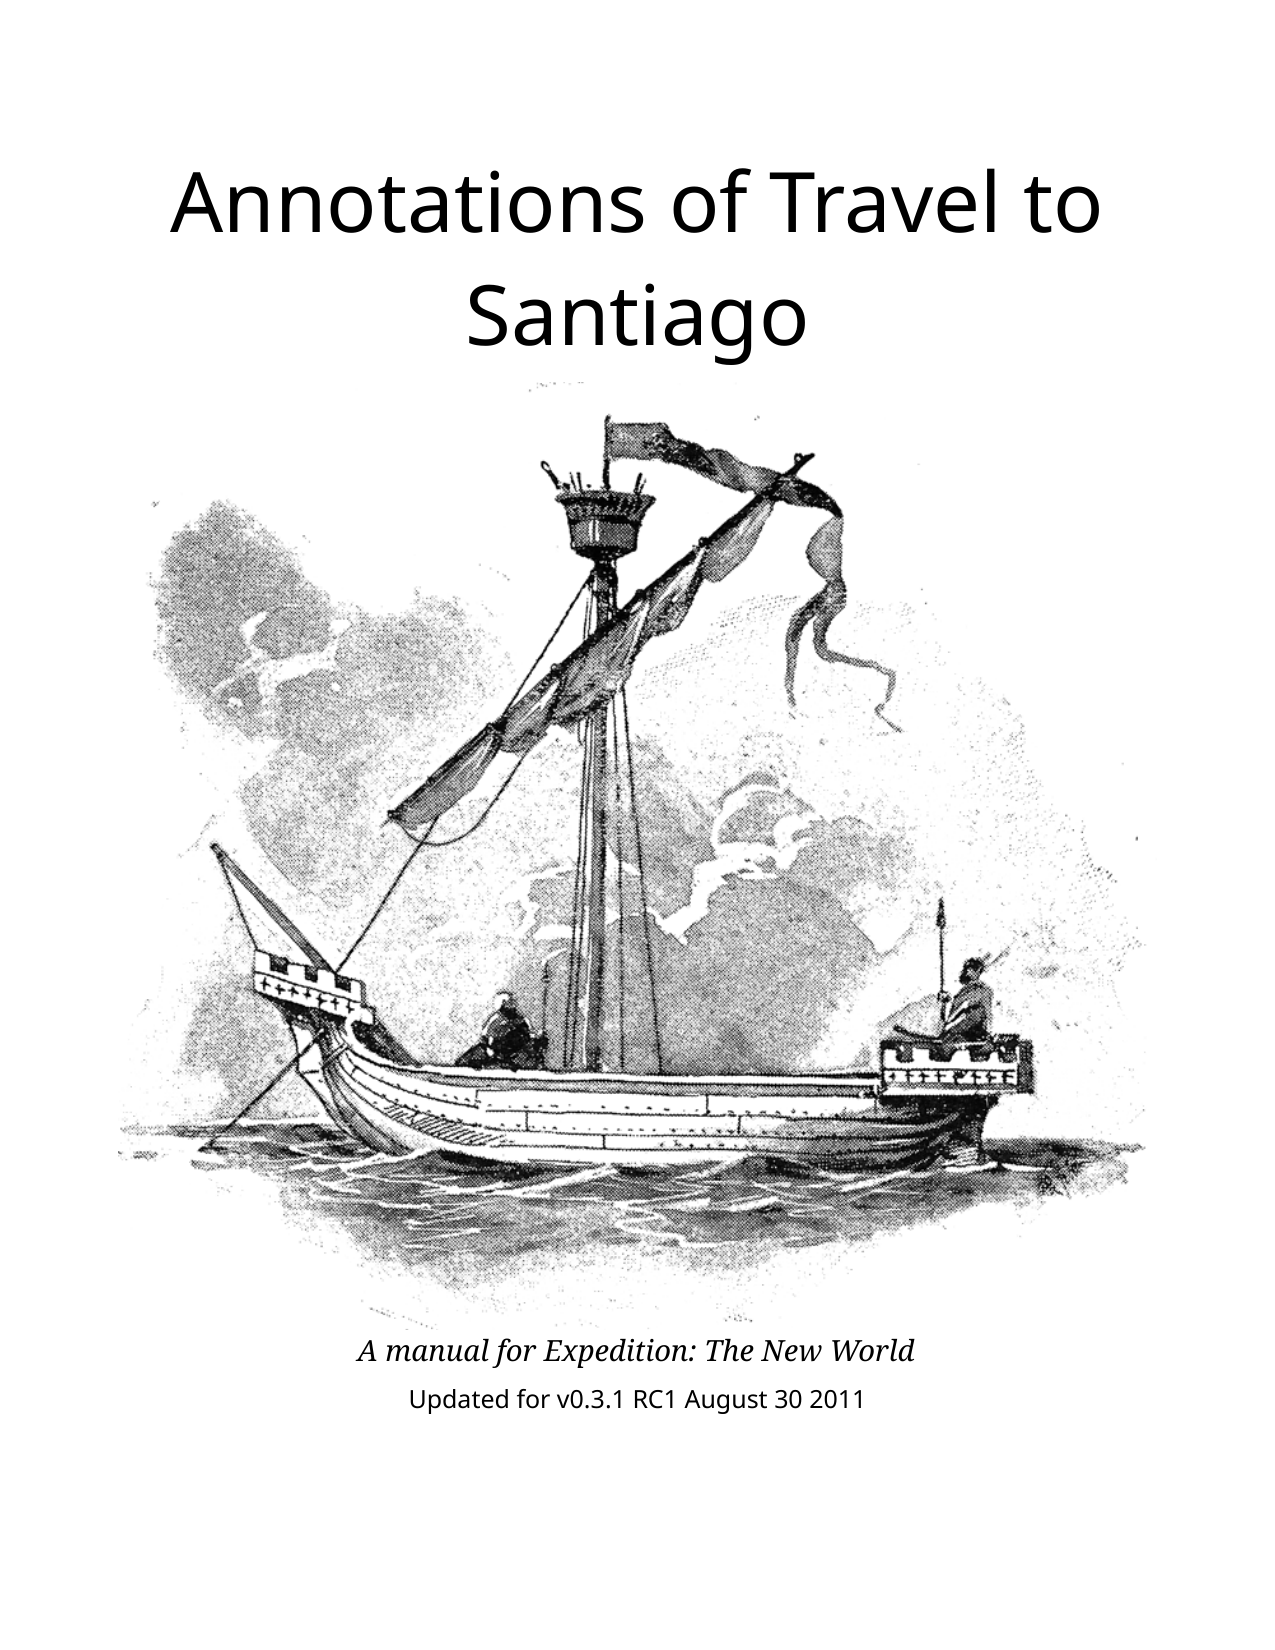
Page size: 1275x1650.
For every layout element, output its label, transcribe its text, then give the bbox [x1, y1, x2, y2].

text Updated for v0.3.1 RC1 August 30 2011 [118, 1382, 1157, 1416]
title Annotations of Travel to Santiago [118, 143, 1157, 370]
subtitle A manual for Expedition: The New World [118, 1330, 1157, 1369]
